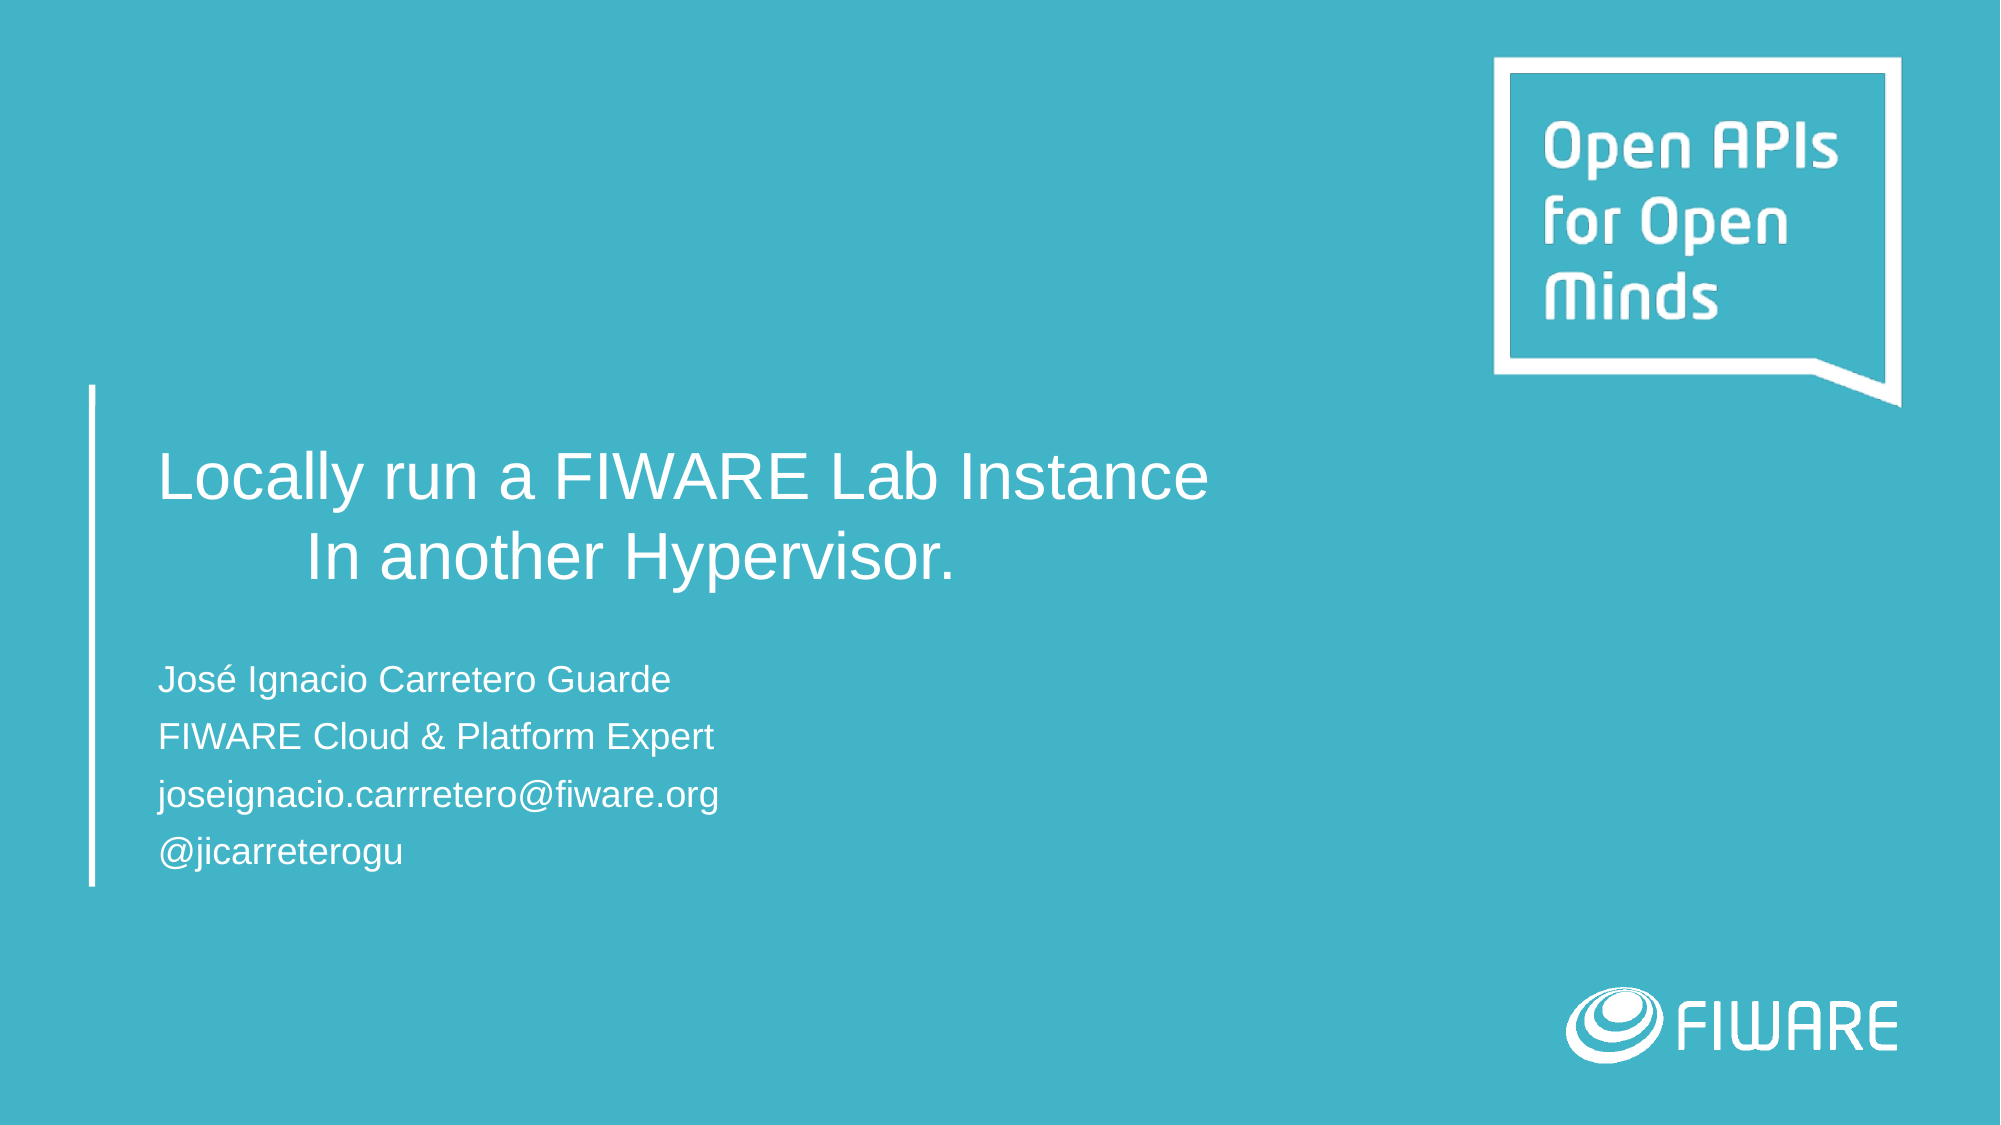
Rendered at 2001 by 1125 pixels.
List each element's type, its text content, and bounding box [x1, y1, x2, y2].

picture [1548, 963, 1919, 1080]
subtitle José Ignacio Carretero Guarde FIWARE Cloud & Platform Expert joseignacio.carrretero@fiware.org @jicarreterogu [142, 639, 1843, 842]
picture [1486, 49, 1919, 409]
title Locally run a FIWARE Lab Instance In another Hypervisor. [142, 417, 1536, 559]
